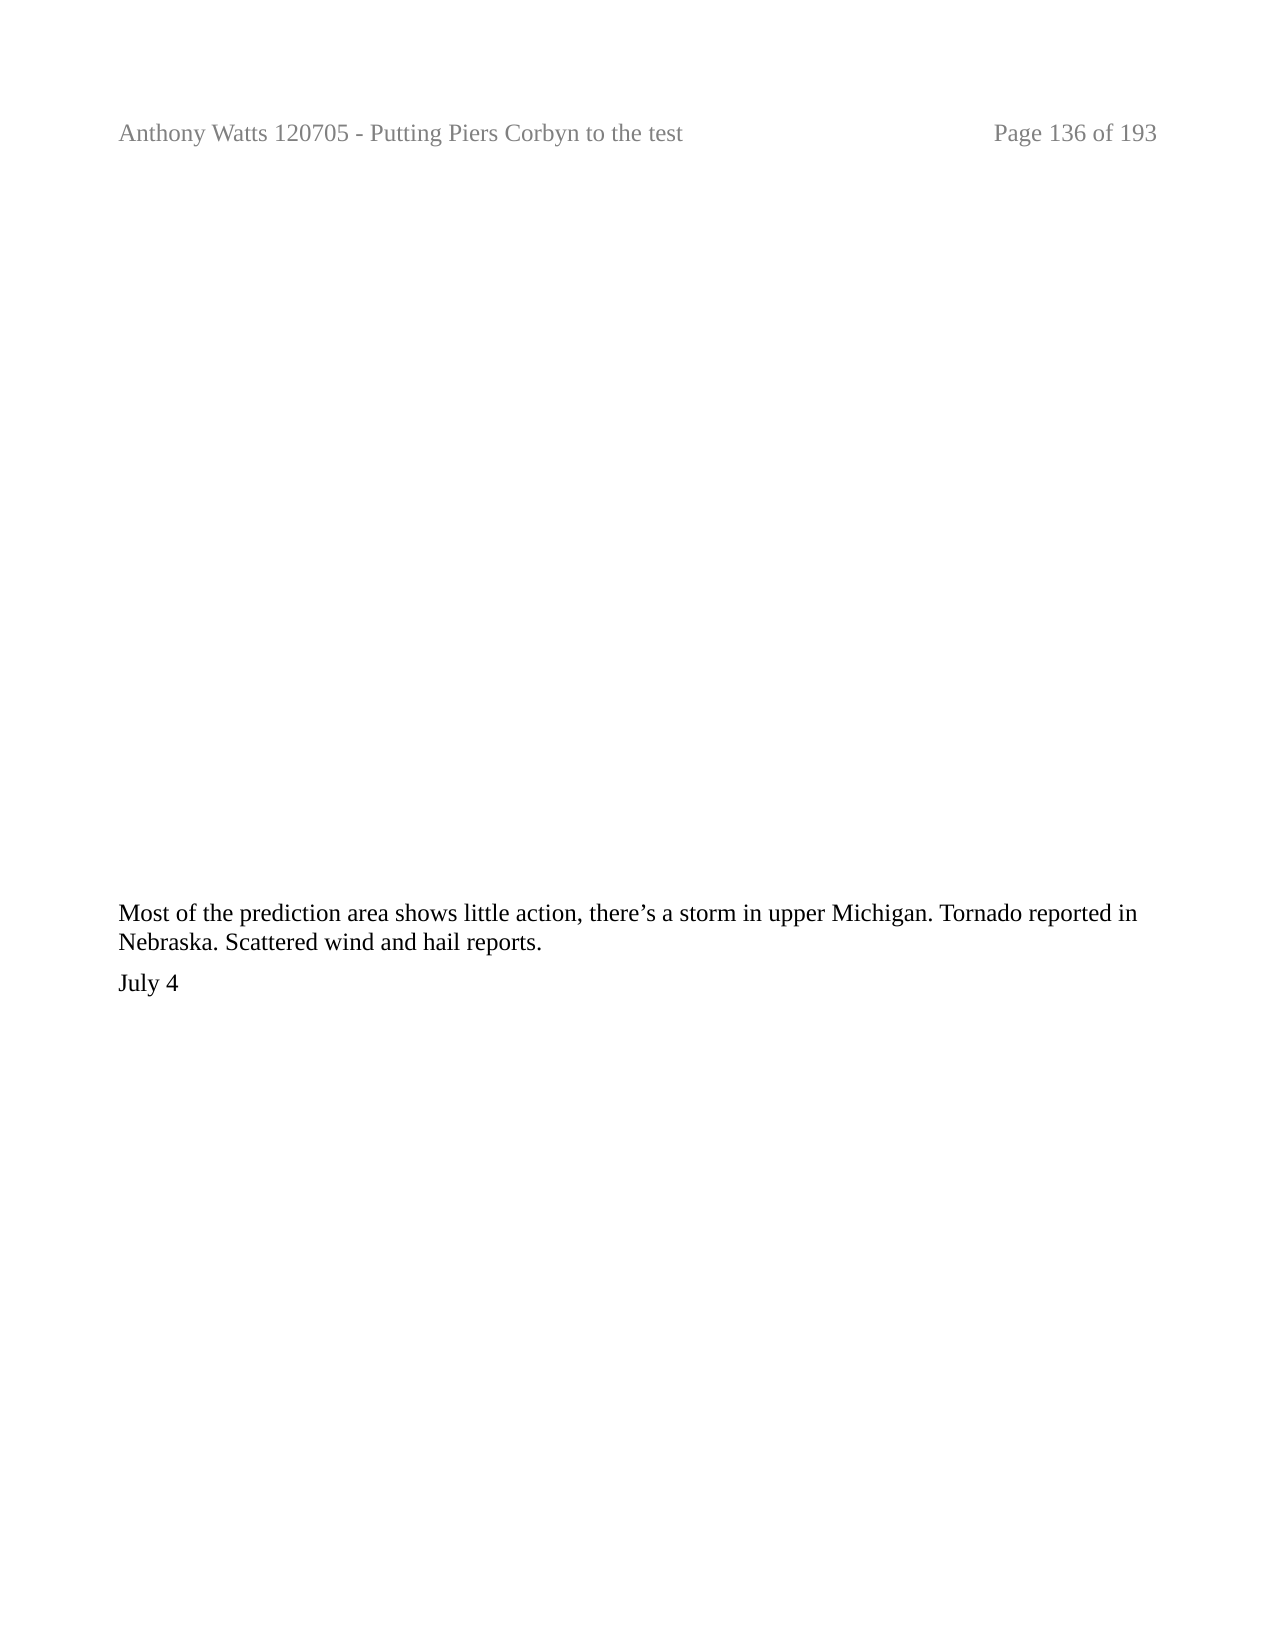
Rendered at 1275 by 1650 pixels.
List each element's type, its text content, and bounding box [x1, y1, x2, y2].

text July 4 [118, 968, 1157, 997]
text Most of the prediction area shows little action, there’s a storm in upper Michigan. Tornado reported in Nebraska. Scattered wind and hail reports. [118, 176, 1157, 956]
